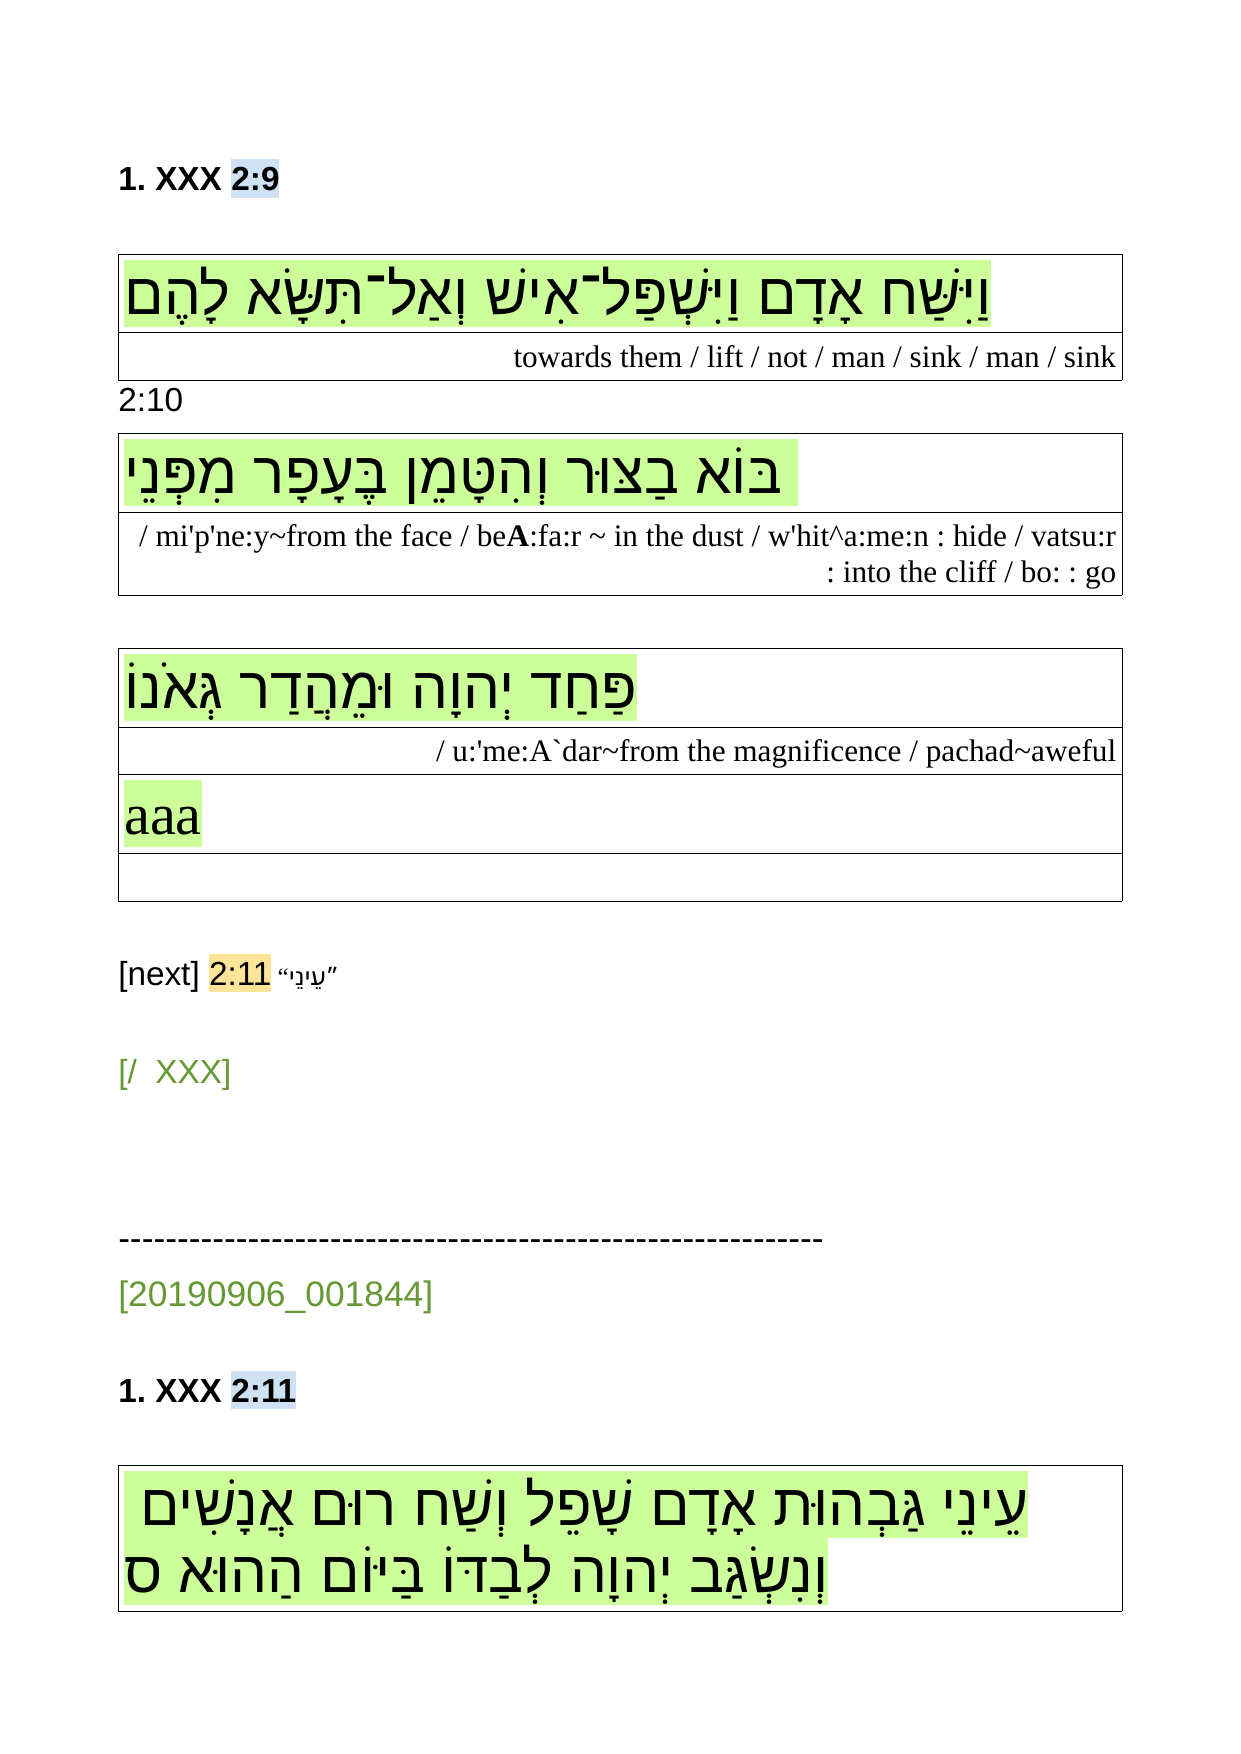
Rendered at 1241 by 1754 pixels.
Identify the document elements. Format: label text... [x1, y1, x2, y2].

table_cell / u:'me:A`dar~from the magnificence / pachad~aweful [119, 728, 1122, 774]
text [/ XXX] [118, 1052, 1122, 1091]
table_header פַּחַד יְהוָה וּמֵהֲדַר גְּאֹנוֹ [119, 649, 1122, 727]
text 2:10 [118, 381, 1122, 418]
text [next] 2:11 “עֵינֵי” [118, 954, 1122, 995]
table_cell towards them / lift / not / man / sink / man / sink [119, 333, 1122, 380]
table_cell / mi'p'ne:y~from the face / beA:fa:r ~ in the dust / w'hit^a:me:n : hide / vatsu:r : into the cliff / bo: : go [119, 513, 1122, 595]
text 1. XXX 2:11 [118, 1371, 1122, 1409]
table_header בּוֹא בַצּוּר וְהִטָּמֵן בֶּעָפָר מִפְּנֵי [119, 434, 1122, 512]
table_cell [119, 854, 1122, 901]
text [20190906_001844] [118, 1274, 1122, 1314]
text ------------------------------------------------------------ [118, 1217, 1122, 1258]
table_header aaa [119, 775, 1122, 853]
table_header עֵינֵי גַּבְהוּת אָדָם שָׁפֵל וְשַׁח רוּם אֲנָשִׁים וְנִשְׂגַּב יְהוָה לְבַדּוֹ בַּיּוֹם הַהוּא ס [119, 1466, 1122, 1611]
table_header וַיִּשַּׁח אָדָם וַיִּשְׁפַּל־אִישׁ וְאַל־תִּשָּׂא לָהֶם [119, 255, 1122, 332]
text 1. XXX 2:9 [118, 159, 1122, 198]
